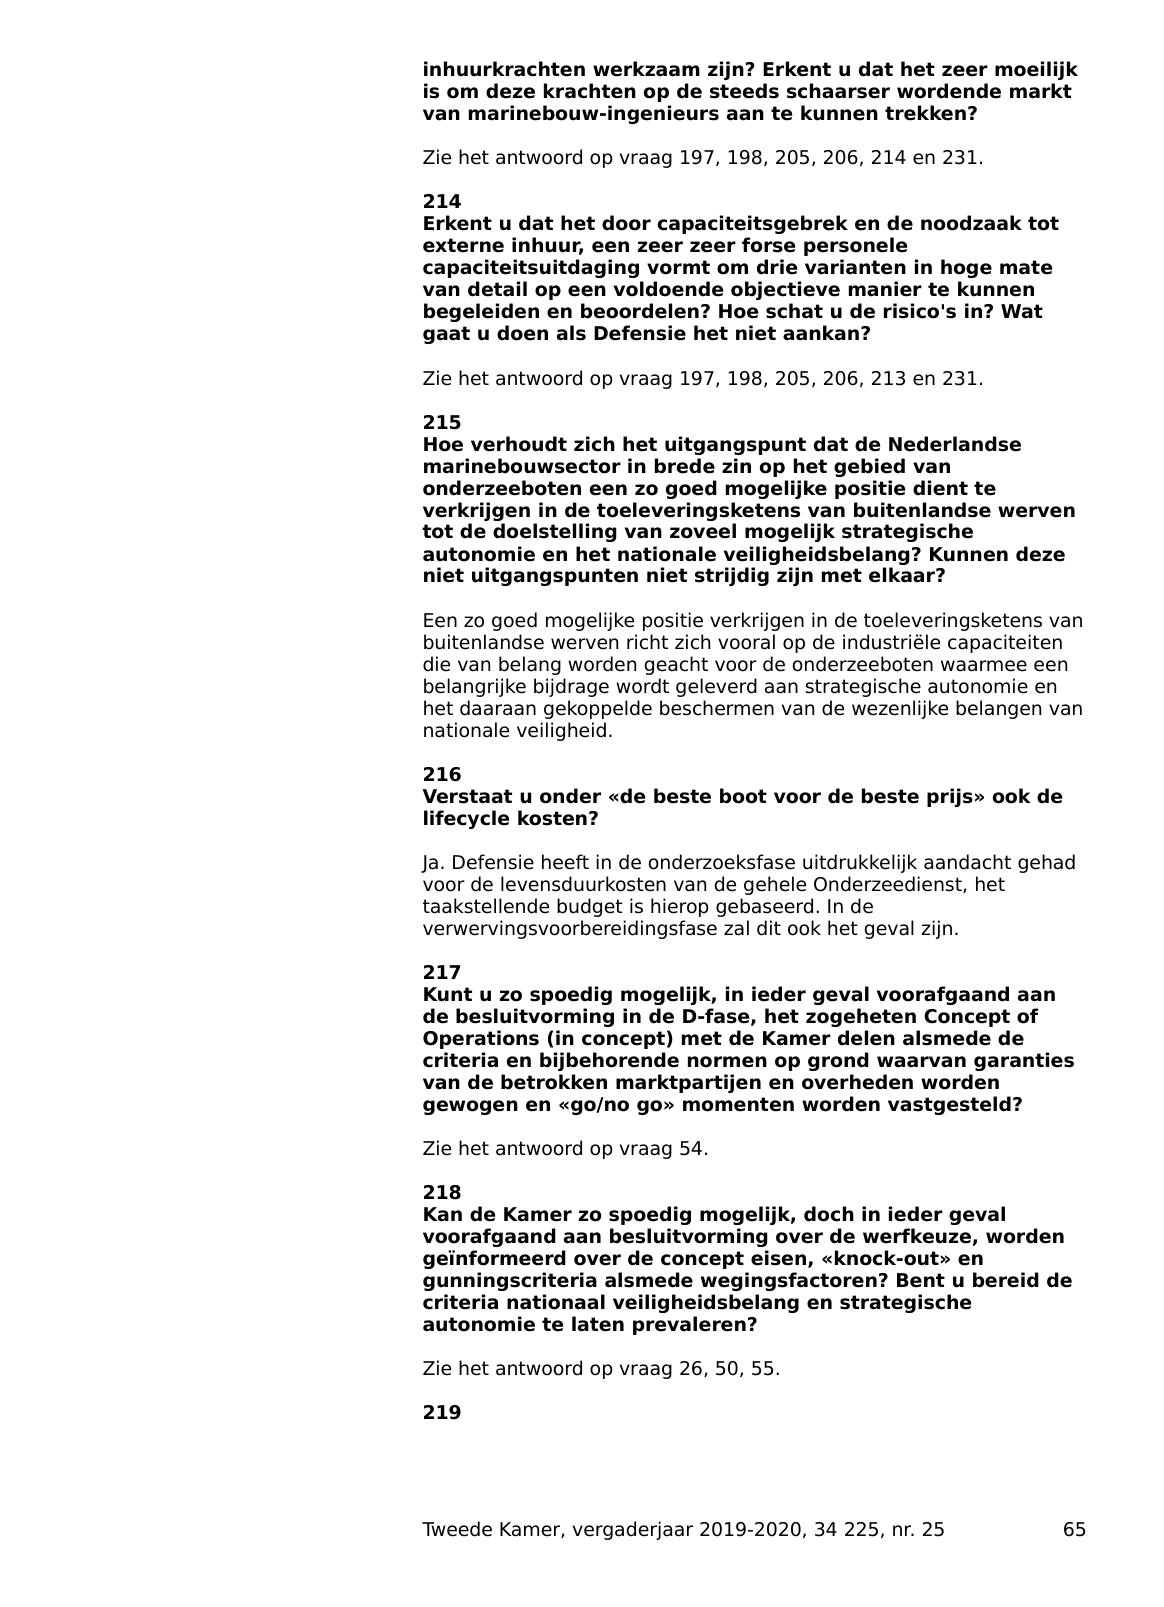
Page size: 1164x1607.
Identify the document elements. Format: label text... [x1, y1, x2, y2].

text Zie het antwoord op vraag 197, 198, 205, 206, 214 en 231. [422, 147, 1087, 169]
text Zie het antwoord op vraag 197, 198, 205, 206, 213 en 231. [422, 367, 1087, 389]
text Verstaat u onder «de beste boot voor de beste prijs» ook de lifecycle kosten? [422, 786, 1087, 829]
text Zie het antwoord op vraag 54. [422, 1138, 1087, 1160]
text 214 [422, 191, 1087, 213]
text 215 [422, 412, 1087, 433]
text inhuurkrachten werkzaam zijn? Erkent u dat het zeer moeilijk is om deze krachten op de steeds schaarser wordende markt van marinebouw-ingenieurs aan te kunnen trekken? [422, 59, 1087, 125]
text 217 [422, 962, 1087, 984]
text 218 [422, 1182, 1087, 1204]
text Erkent u dat het door capaciteitsgebrek en de noodzaak tot externe inhuur, een zeer zeer forse personele capaciteitsuitdaging vormt om drie varianten in hoge mate van detail op een voldoende objectieve manier te kunnen begeleiden en beoordelen? Hoe schat u de risico's in? Wat gaat u doen als Defensie het niet aankan? [422, 213, 1087, 345]
text Zie het antwoord op vraag 26, 50, 55. [422, 1358, 1087, 1380]
text Ja. Defensie heeft in de onderzoeksfase uitdrukkelijk aandacht gehad voor de levensduurkosten van de gehele Onderzeedienst, het taakstellende budget is hierop gebaseerd. In de verwervingsvoorbereidingsfase zal dit ook het geval zijn. [422, 852, 1087, 940]
text 216 [422, 764, 1087, 786]
text Hoe verhoudt zich het uitgangspunt dat de Nederlandse marinebouwsector in brede zin op het gebied van onderzeeboten een zo goed mogelijke positie dient te verkrijgen in de toeleveringsketens van buitenlandse werven tot de doelstelling van zoveel mogelijk strategische autonomie en het nationale veiligheidsbelang? Kunnen deze niet uitgangspunten niet strijdig zijn met elkaar? [422, 433, 1087, 587]
text Kan de Kamer zo spoedig mogelijk, doch in ieder geval voorafgaand aan besluitvorming over de werfkeuze, worden geïnformeerd over de concept eisen, «knock-out» en gunningscriteria alsmede wegingsfactoren? Bent u bereid de criteria nationaal veiligheidsbelang en strategische autonomie te laten prevaleren? [422, 1204, 1087, 1336]
text 219 [422, 1402, 1087, 1424]
text Een zo goed mogelijke positie verkrijgen in de toeleveringsketens van buitenlandse werven richt zich vooral op de industriële capaciteiten die van belang worden geacht voor de onderzeeboten waarmee een belangrijke bijdrage wordt geleverd aan strategische autonomie en het daaraan gekoppelde beschermen van de wezenlijke belangen van nationale veiligheid. [422, 609, 1087, 741]
text Kunt u zo spoedig mogelijk, in ieder geval voorafgaand aan de besluitvorming in de D-fase, het zogeheten Concept of Operations (in concept) met de Kamer delen alsmede de criteria en bijbehorende normen op grond waarvan garanties van de betrokken marktpartijen en overheden worden gewogen en «go/no go» momenten worden vastgesteld? [422, 984, 1087, 1116]
